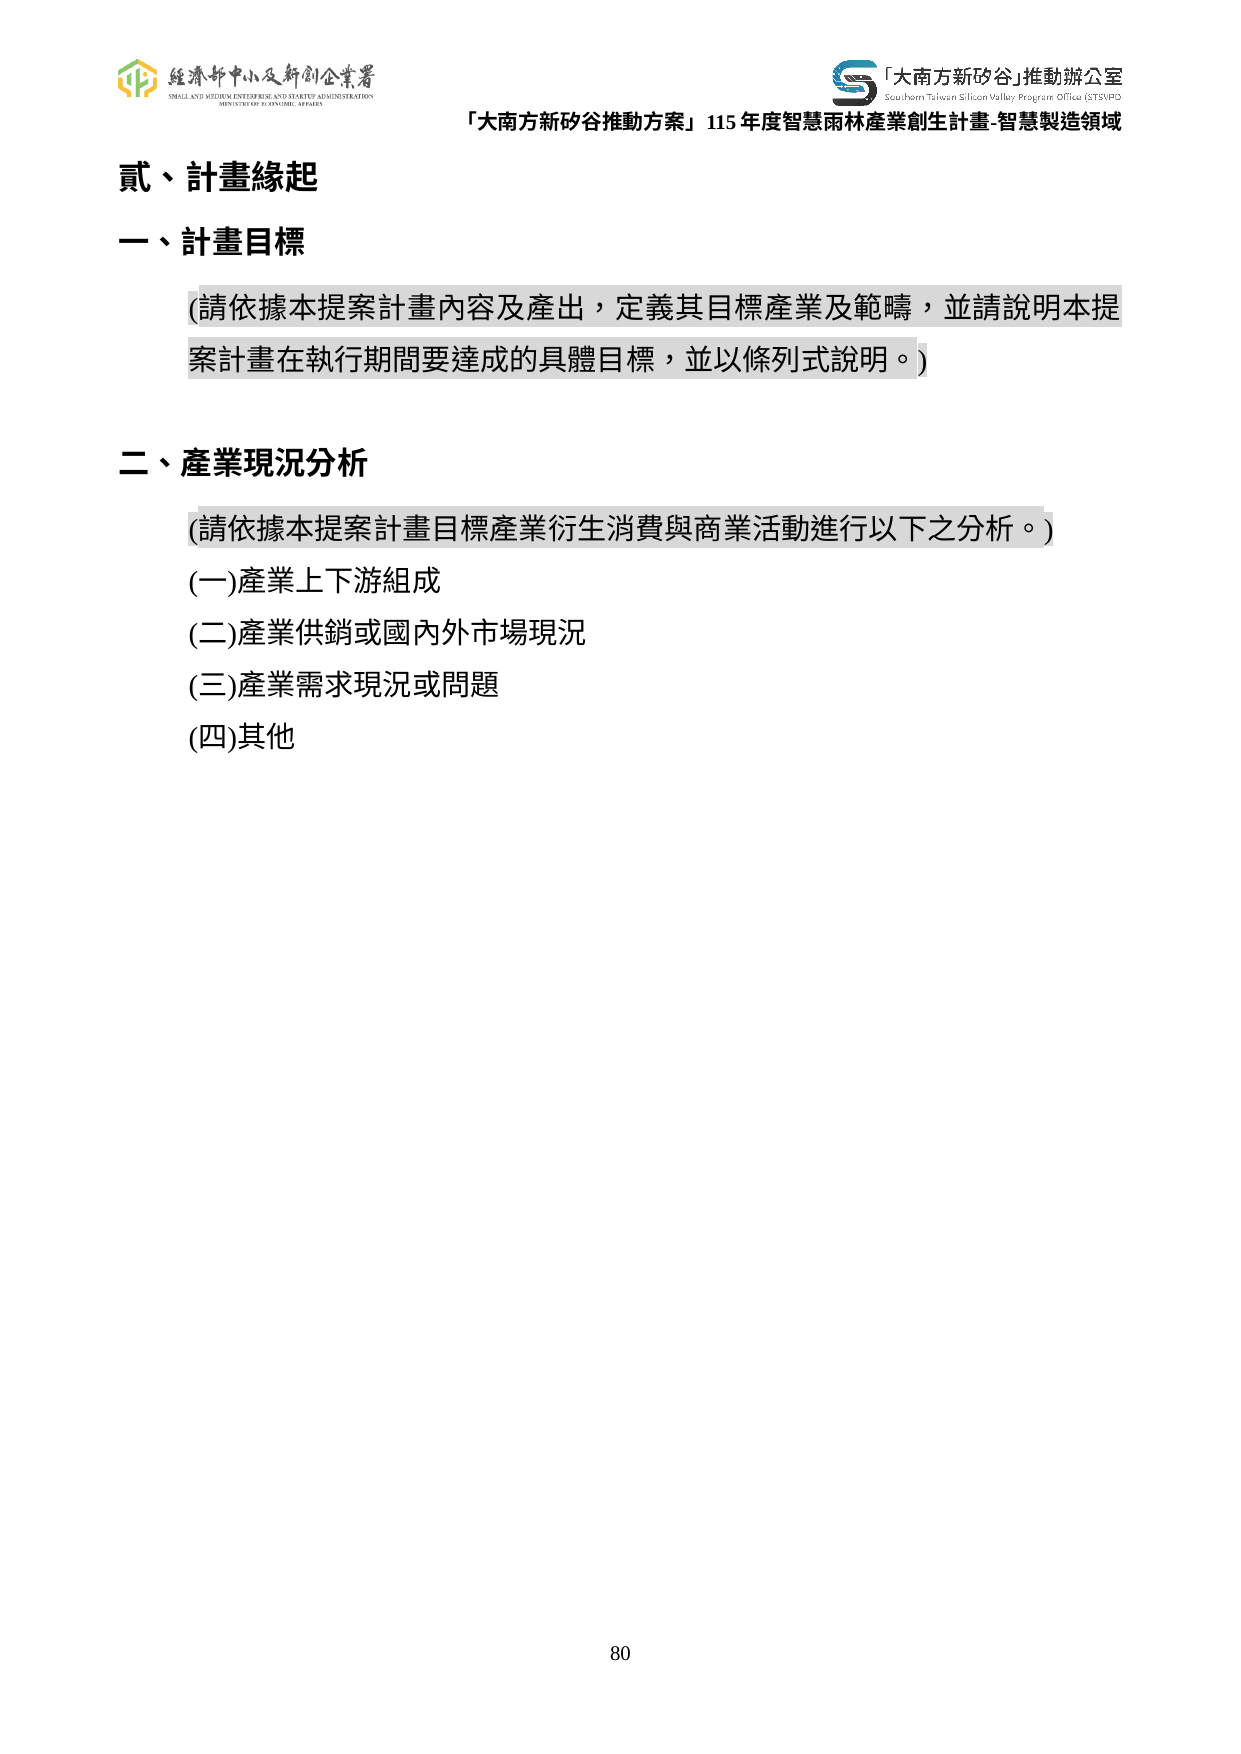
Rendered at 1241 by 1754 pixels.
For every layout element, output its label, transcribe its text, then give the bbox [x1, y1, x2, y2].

subtitle 一、計畫目標 [118, 212, 1122, 264]
text (二)產業供銷或國內外市場現況 [188, 602, 1122, 654]
subtitle 貳、計畫緣起 [118, 148, 1122, 200]
text (四)其他 [188, 706, 1122, 758]
subtitle 二、產業現況分析 [118, 433, 1122, 485]
text (請依據本提案計畫目標產業衍生消費與商業活動進行以下之分析。) [188, 498, 1122, 550]
picture [832, 60, 1123, 106]
text (一)產業上下游組成 [188, 550, 1122, 602]
text (請依據本提案計畫內容及產出，定義其目標產業及範疇，並請說明本提案計畫在執行期間要達成的具體目標，並以條列式說明。) [188, 277, 1122, 381]
picture [118, 59, 375, 106]
text (三)產業需求現況或問題 [188, 654, 1122, 706]
